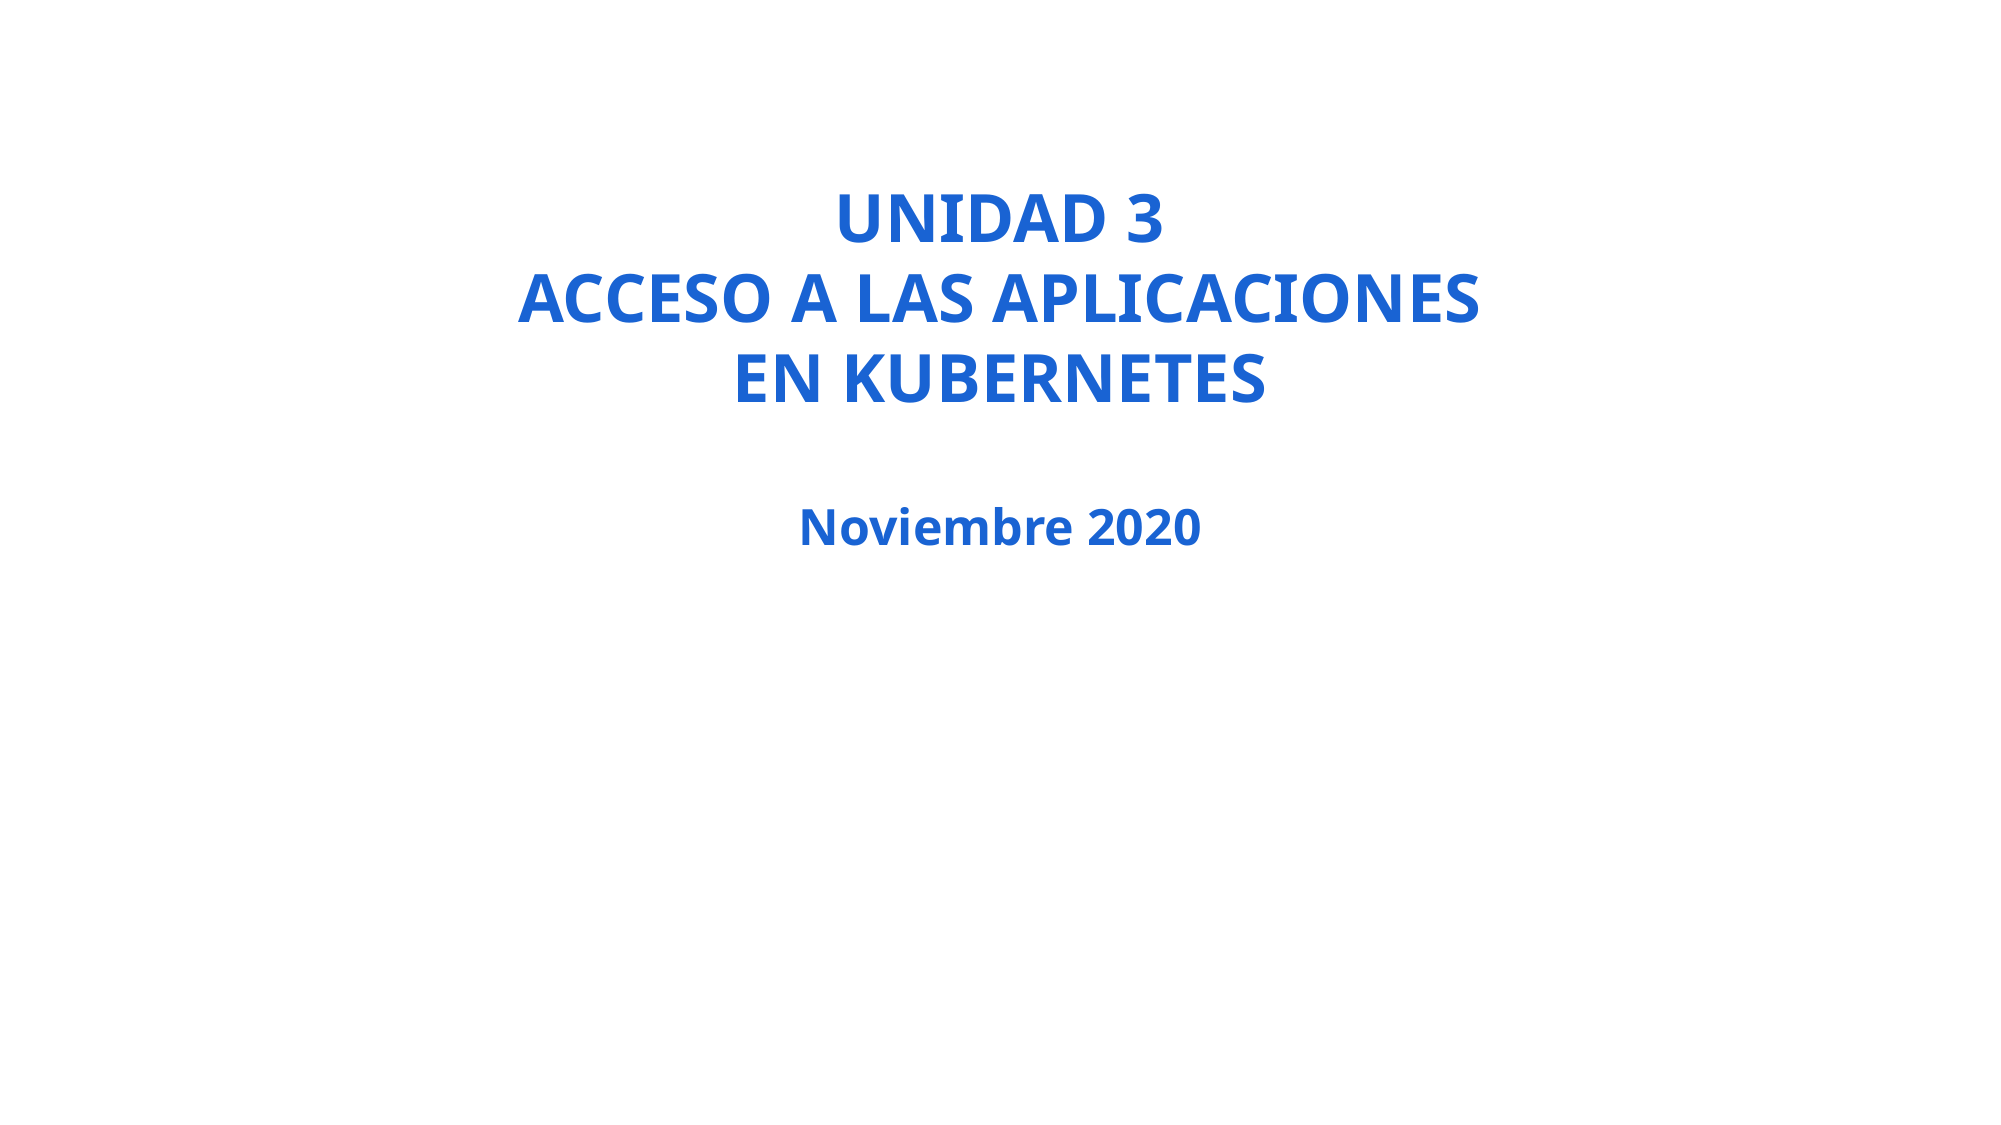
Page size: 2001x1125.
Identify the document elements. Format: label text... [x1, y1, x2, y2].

text_box UNIDAD 3 ACCESO A LAS APLICACIONES EN KUBERNETES Noviembre 2020 [461, 200, 1539, 531]
